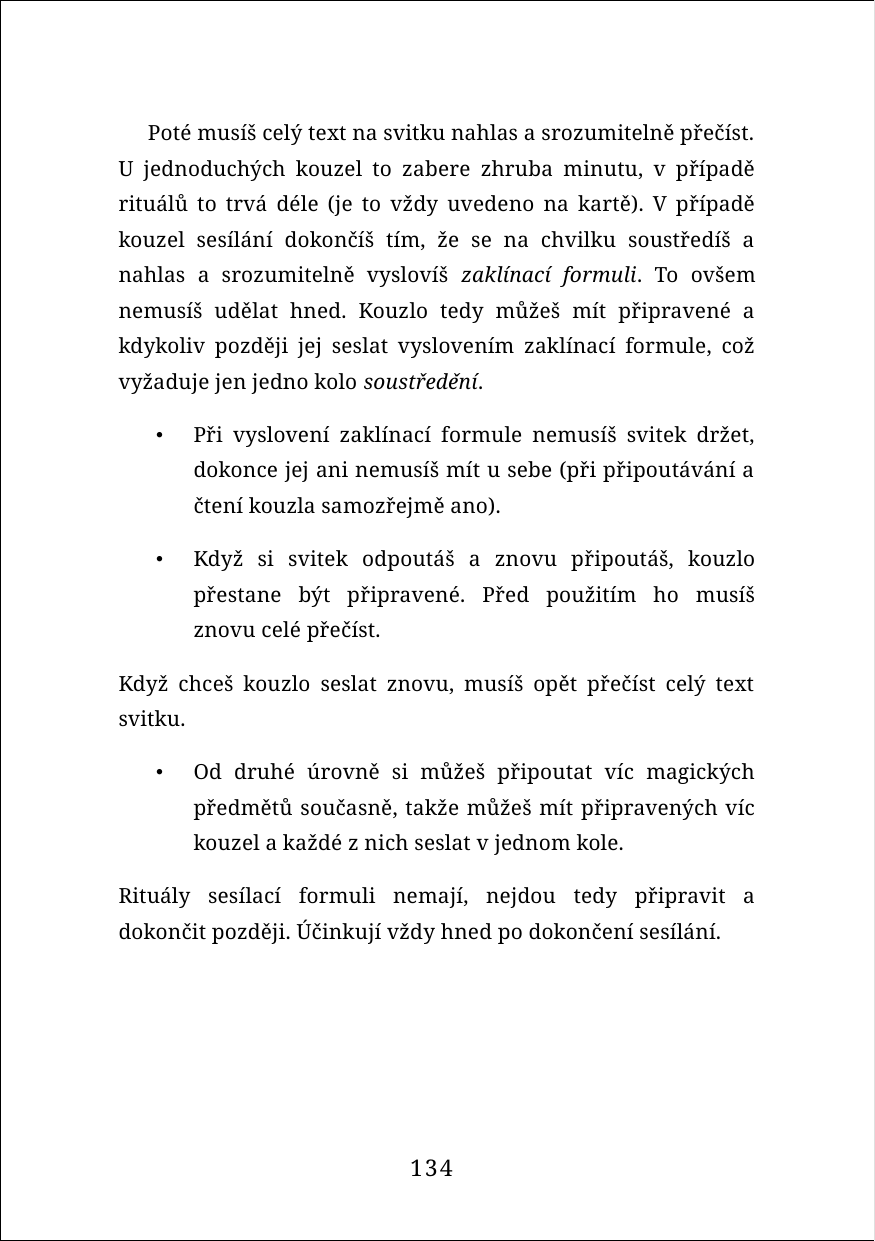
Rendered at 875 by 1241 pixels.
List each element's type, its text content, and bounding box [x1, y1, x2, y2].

list Když si svitek odpoutáš a znovu připoutáš, kouzlo přestane být připravené. Před použitím ho musíš znovu celé přečíst. [156, 544, 756, 644]
text Poté musíš celý text na svitku nahlas a srozumitelně přečíst. U jednoduchých kouzel to zabere zhruba minutu, v případě rituálů to trvá déle (je to vždy uvedeno na kartě). V případě kouzel sesílání dokončíš tím, že se na chvilku soustředíš a nahlas a srozumitelně vyslovíš zaklínací formuli. To ovšem nemusíš udělat hned. Kouzlo tedy můžeš mít připravené a kdykoliv později jej seslat vyslovením zaklínací formule, což vyžaduje jen jedno kolo soustředění. [118, 118, 756, 395]
text Když chceš kouzlo seslat znovu, musíš opět přečíst celý text svitku. [118, 669, 756, 733]
text Rituály sesílací formuli nemají, nejdou tedy připravit a dokončit později. Účinkují vždy hned po dokončení sesílání. [118, 882, 756, 946]
list Od druhé úrovně si můžeš připoutat víc magických předmětů současně, takže můžeš mít připravených víc kouzel a každé z nich seslat v jednom kole. [156, 757, 756, 857]
list Při vyslovení zaklínací formule nemusíš svitek držet, dokonce jej ani nemusíš mít u sebe (při připoutávání a čtení kouzla samozřejmě ano). [156, 420, 756, 519]
